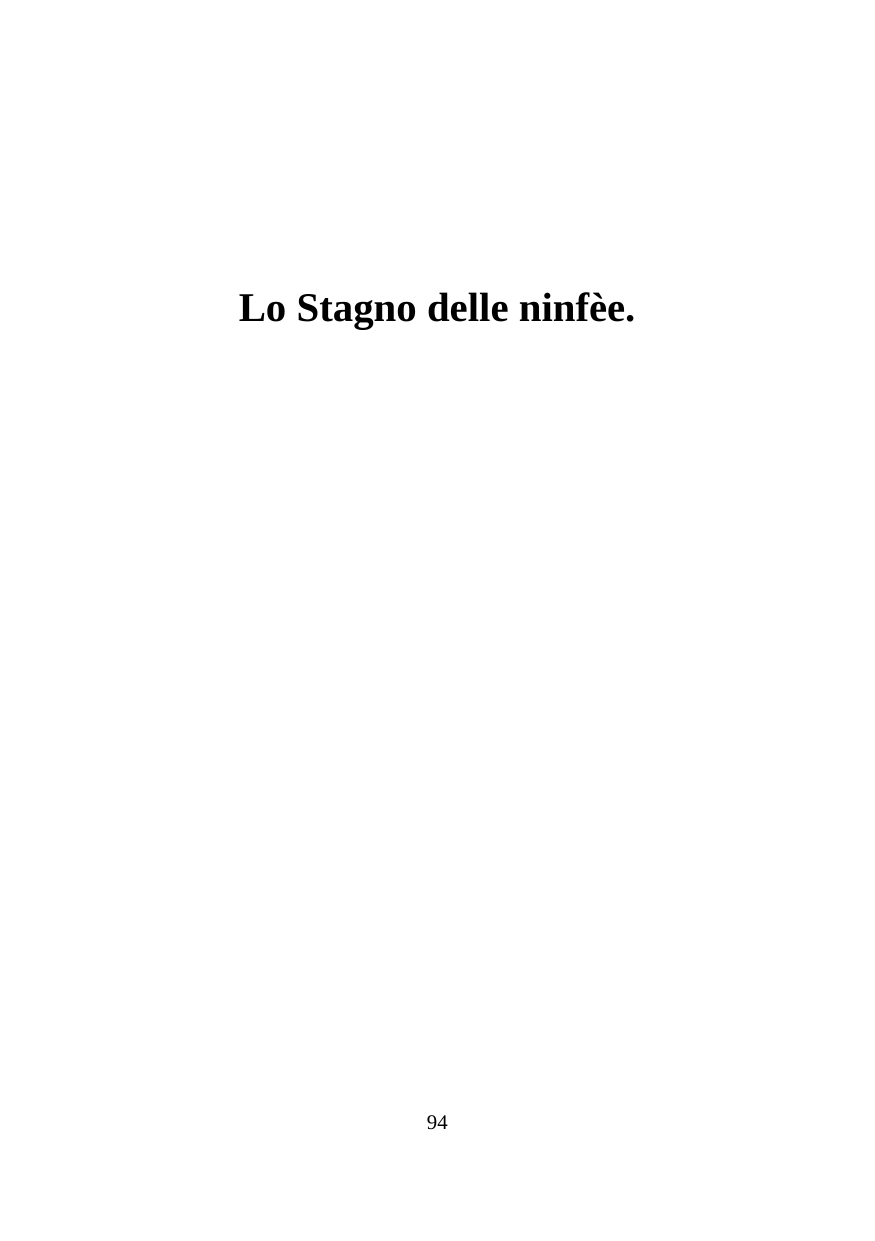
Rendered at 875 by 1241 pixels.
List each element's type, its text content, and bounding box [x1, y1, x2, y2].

subtitle Lo Stagno delle ninfèe. [106, 283, 768, 330]
